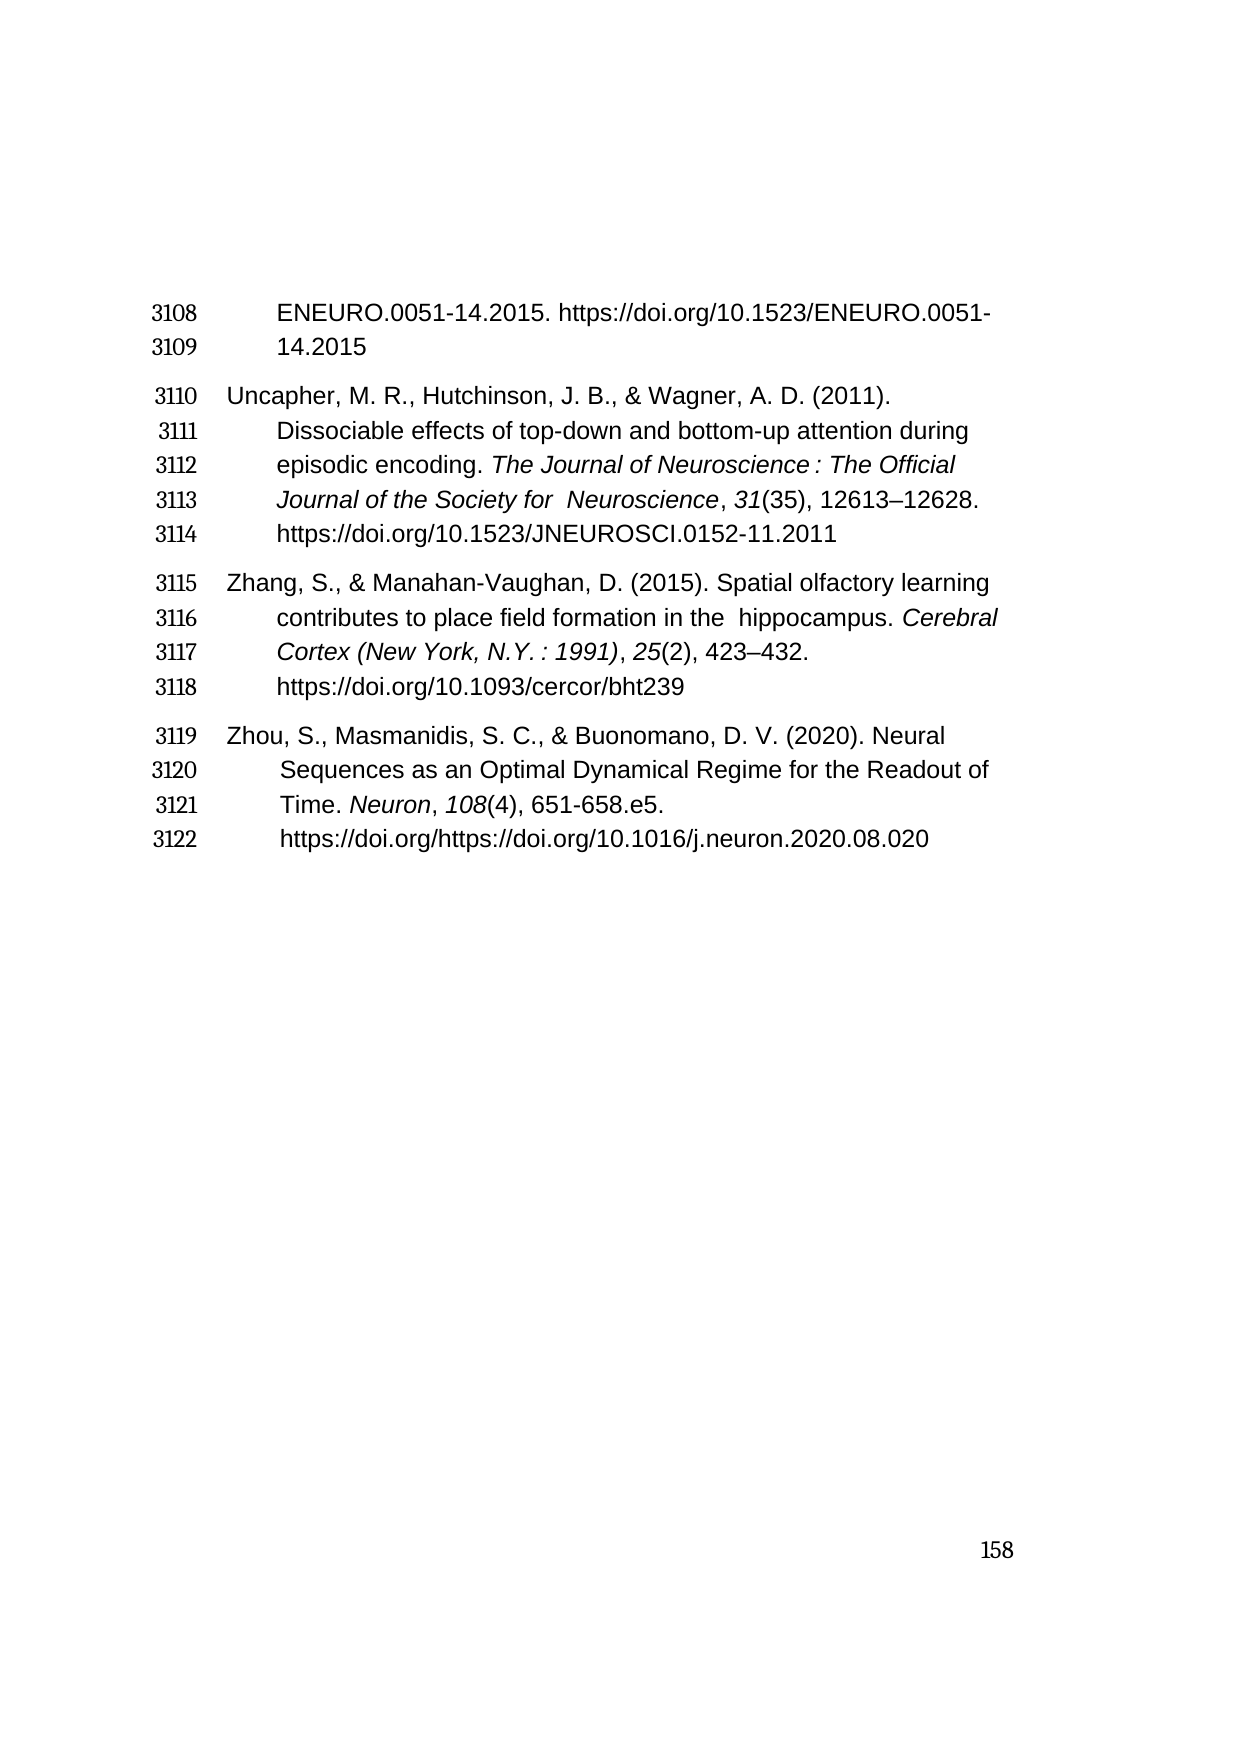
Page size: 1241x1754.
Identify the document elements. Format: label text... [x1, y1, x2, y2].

text Uncapher, M. R., Hutchinson, J. B., & Wagner, A. D. (2011). Dissociable effects of top-down and bottom-up attention during episodic encoding. The Journal of Neuroscience : The Official Journal of the Society for Neuroscience, 31(35), 12613–12628. https://doi.org/10.1523/JNEUROSCI.0152-11.2011 [226, 381, 1014, 548]
text Zhou, S., Masmanidis, S. C., & Buonomano, D. V. (2020). Neural Sequences as an Optimal Dynamical Regime for the Readout of Time. Neuron, 108(4), 651-658.e5. https://doi.org/https://doi.org/10.1016/j.neuron.2020.08.020 [226, 721, 1014, 853]
text ENEURO.0051-14.2015. https://doi.org/10.1523/ENEURO.0051-14.2015 [226, 298, 1014, 361]
text Zhang, S., & Manahan-Vaughan, D. (2015). Spatial olfactory learning contributes to place field formation in the hippocampus. Cerebral Cortex (New York, N.Y. : 1991), 25(2), 423–432. https://doi.org/10.1093/cercor/bht239 [226, 568, 1014, 700]
